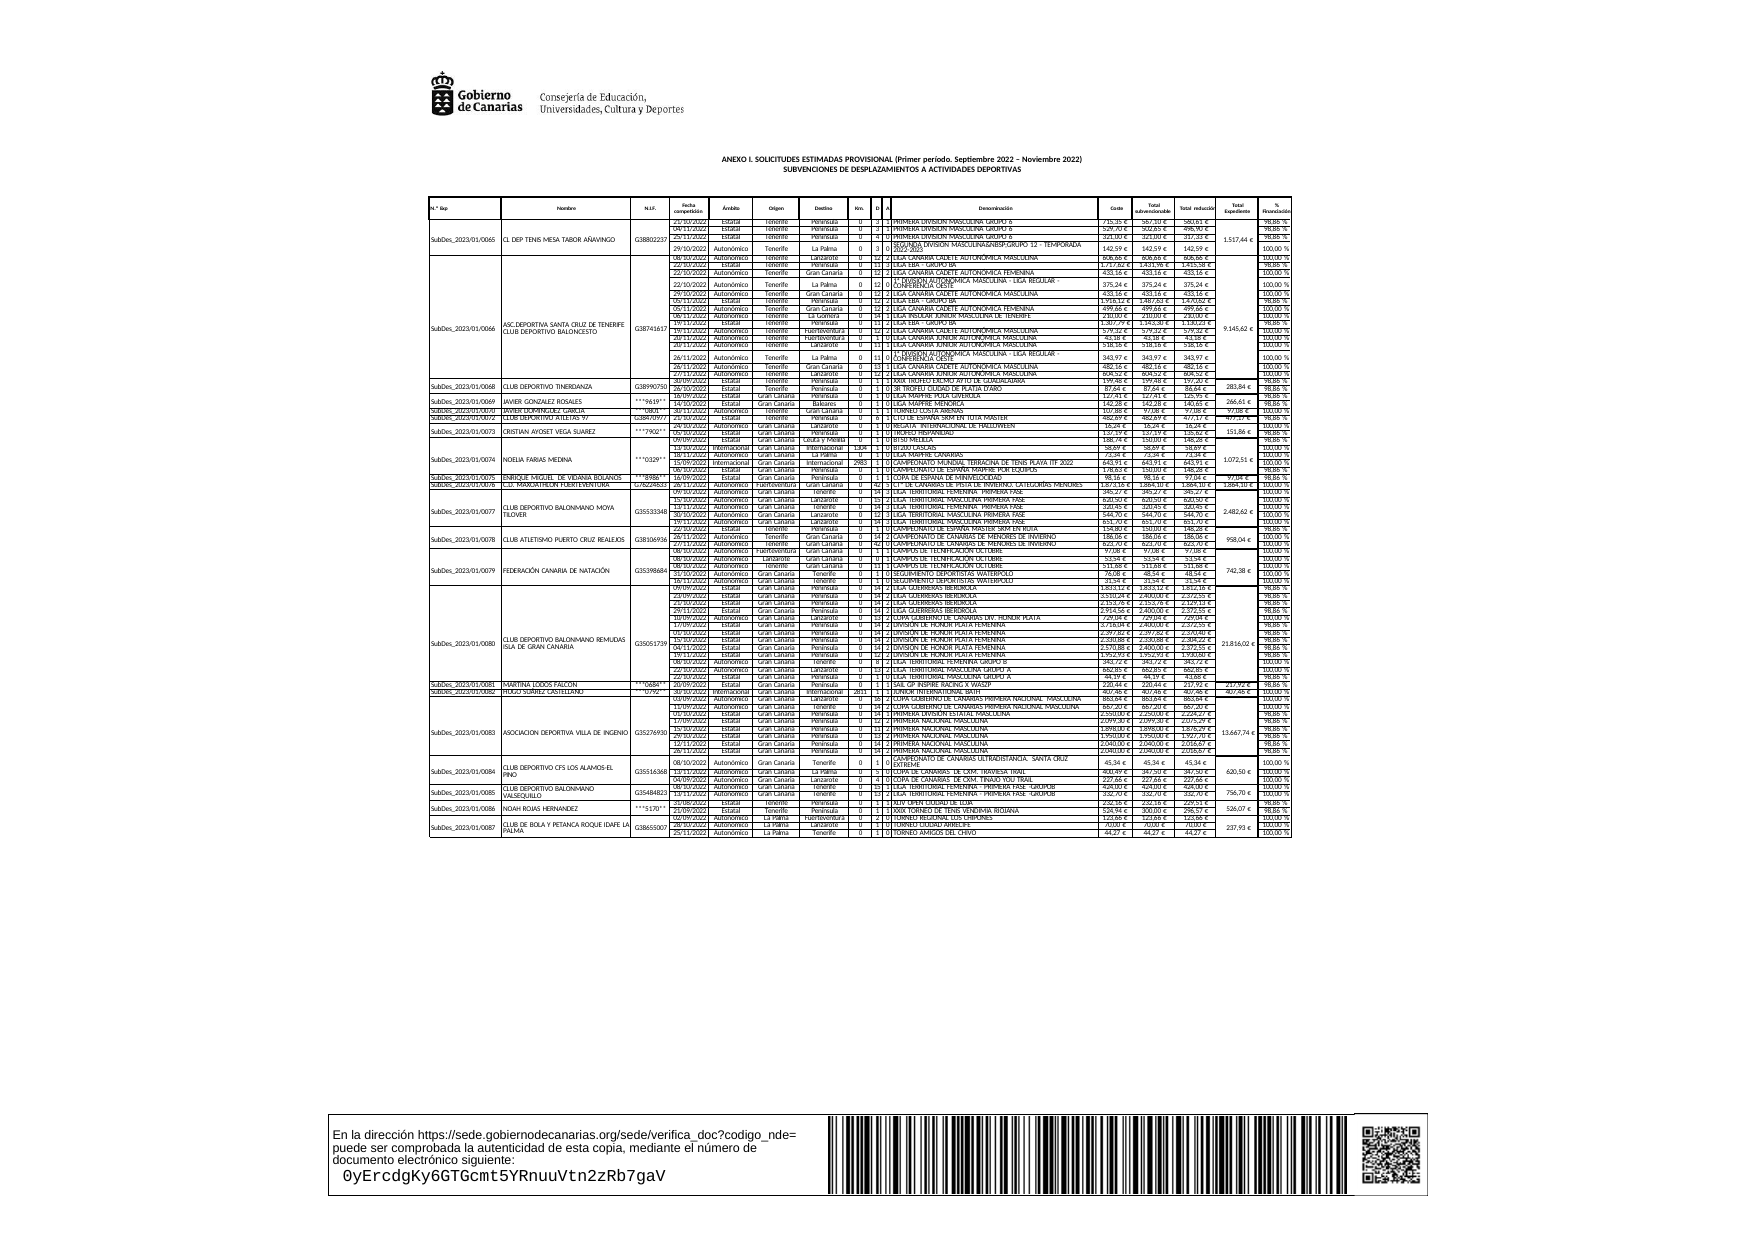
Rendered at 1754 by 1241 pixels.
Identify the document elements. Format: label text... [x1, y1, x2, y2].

table_cell Gran Canaria [753, 594, 799, 600]
table_header Coste [1099, 198, 1131, 219]
table_cell 0 [849, 816, 871, 822]
table_cell 08/10/2022 [670, 549, 708, 556]
table_cell 21/09/2022 [670, 808, 708, 814]
table_cell Península [800, 263, 848, 269]
table_cell Autonómico [709, 785, 752, 791]
table_cell 14/10/2022 [670, 401, 708, 408]
table_cell 1 [883, 475, 891, 482]
table_cell 0 [883, 235, 891, 241]
table_cell 100,00 % [1259, 489, 1291, 496]
table_cell 16/09/2022 [670, 475, 708, 482]
table_cell 604,52 € [1099, 372, 1132, 378]
table_cell La Palma [753, 816, 799, 822]
table_cell 98,86 % [1259, 718, 1291, 726]
table_cell G35533348 [631, 490, 669, 526]
table_cell 98,86 % [1259, 219, 1291, 226]
table_cell 03/09/2022 [670, 697, 708, 703]
table_cell 2 [883, 749, 891, 755]
table_cell 02/09/2022 [670, 816, 708, 822]
table_cell 140,65 € [1175, 401, 1215, 408]
table_cell 4 [872, 235, 882, 241]
table_cell 100,00 % [1259, 519, 1291, 526]
table_cell Tenerife [753, 801, 799, 807]
table_cell LIGA MAPFRE CANARIAS [892, 453, 1098, 459]
table_cell 0 [849, 564, 871, 570]
table_cell 2 [883, 498, 891, 504]
table_cell SubDes_2023/01/0085 [430, 785, 501, 800]
table_cell 567,10 € [1133, 220, 1174, 226]
table_cell Autonómico [709, 534, 752, 541]
table_cell 667,20 € [1099, 705, 1132, 711]
table_cell 0 [849, 770, 871, 776]
table_cell 19/11/2022 [670, 520, 708, 526]
table_cell 43,68 € [1175, 675, 1215, 681]
table_cell Gran Canaria [753, 741, 799, 748]
table_cell 98,86 % [1259, 467, 1291, 474]
table_cell 2 [883, 586, 891, 592]
table_cell 560,61 € [1175, 220, 1215, 226]
table_cell 98,86 % [1259, 385, 1291, 393]
table_cell DIVISIÓN DE HONOR PLATA FEMENINA [892, 645, 1098, 652]
table_cell Tenerife [753, 527, 799, 533]
table_cell CLUB DEPORTIVO ATLETAS 97 [502, 416, 630, 422]
table_cell PRIMERA DIVISIÓN ESTATAL MASCULINA [892, 712, 1098, 718]
table_cell Gran Canaria [753, 571, 799, 578]
table_cell 2 [883, 608, 891, 615]
table_cell 0 [849, 490, 871, 496]
table_cell 0 [849, 823, 871, 829]
table_cell 0 [849, 668, 871, 674]
table_cell 1 [883, 682, 891, 689]
table_cell Tenerife [800, 705, 848, 711]
table_cell 2.400,00 € [1133, 608, 1174, 615]
table_cell 73,34 € [1175, 453, 1215, 459]
table_cell 0 [849, 631, 871, 637]
table_cell SubDes_2023/01/0072 [430, 416, 501, 422]
table_cell 2.372,55 € [1175, 645, 1215, 652]
table_cell 623,70 € [1133, 542, 1174, 548]
table_cell 6 [872, 416, 882, 422]
table_cell Autonómico [709, 816, 752, 822]
table_cell 499,66 € [1099, 306, 1132, 313]
table_cell Autonómico [709, 564, 752, 570]
table_cell 729,04 € [1099, 616, 1132, 622]
table_cell Gran Canaria [753, 512, 799, 518]
table_cell 0 [883, 453, 891, 459]
table_cell 1 [883, 801, 891, 807]
table_cell 100,00 % [1259, 541, 1291, 548]
table_cell 48,54 € [1175, 571, 1215, 578]
table_cell TORNEO AMIGOS DEL CHIVO [892, 830, 1098, 837]
table_cell 29/10/2022 [670, 291, 708, 298]
table_cell 2 [883, 616, 891, 622]
table_cell 229,51 € [1175, 801, 1215, 807]
table_cell PRIMERA NACIONAL MASCULINA [892, 727, 1098, 733]
table_cell 30/09/2022 [670, 379, 708, 385]
table_cell Lanzarote [800, 498, 848, 504]
table_cell 2.397,82 € [1133, 631, 1174, 637]
table_cell LIGA MAPFRE POLA GIVEROLA [892, 394, 1098, 400]
table_cell Tenerife [800, 660, 848, 666]
table_cell 26/11/2022 [670, 364, 708, 371]
table_header Origen [753, 198, 798, 219]
table_cell Autonómico [709, 278, 752, 290]
table_cell 14 [872, 623, 882, 629]
table_cell 496,90 € [1175, 227, 1215, 233]
table_cell 2.075,29 € [1175, 719, 1215, 726]
table_cell 31/10/2022 [670, 571, 708, 578]
table_cell 606,66 € [1175, 256, 1215, 262]
table_cell 1.072,51 € [1216, 439, 1257, 474]
table_cell 14 [872, 741, 882, 748]
table_cell 76,08 € [1099, 571, 1132, 578]
table_cell 197,20 € [1175, 379, 1215, 385]
table_cell 266,61 € [1216, 395, 1257, 408]
table_cell Gran Canaria [753, 498, 799, 504]
table_cell 0 [849, 351, 871, 363]
table_cell 0 [849, 394, 871, 400]
table_cell Autonómico [709, 336, 752, 342]
table_cell PRIMERA DIVISION MASCULINA GRUPO 6 [892, 227, 1098, 233]
table_cell Tenerife [753, 256, 799, 262]
table_cell 04/11/2022 [670, 227, 708, 233]
table_header N.º Exp [430, 198, 500, 219]
table_cell 150,00 € [1133, 438, 1174, 444]
table_cell 09/09/2022 [670, 438, 708, 444]
table_cell 3 [883, 505, 891, 511]
table_cell 98,86 % [1259, 400, 1291, 408]
table_cell Gran Canaria [753, 505, 799, 511]
table_cell 98,16 € [1099, 475, 1132, 482]
table_cell 1 [872, 823, 882, 829]
table_cell Tenerife [800, 785, 848, 791]
table_cell 2.914,56 € [1099, 608, 1132, 615]
table_cell 210,00 € [1099, 314, 1132, 320]
table_cell 14 [872, 705, 882, 711]
table_cell ***0801** [631, 409, 669, 415]
table_cell Tenerife [753, 386, 799, 393]
table_cell TORNEO REGIONAL LOS CHIPONES [892, 816, 1098, 822]
table_cell 662,85 € [1175, 668, 1215, 674]
table_cell 1.130,23 € [1175, 321, 1215, 327]
table_cell Península [800, 653, 848, 659]
table_cell 0 [849, 438, 871, 444]
table_cell 2.016,67 € [1175, 749, 1215, 755]
table_cell 98,86 % [1259, 674, 1291, 681]
table_cell 58,69 € [1099, 446, 1132, 452]
table_cell LIGA TERRITORIAL MASCULINA PRIMERA FASE [892, 498, 1098, 504]
table_cell 502,65 € [1133, 227, 1174, 233]
table_cell CAMPEONATO MUNDIAL TERRACINA DE TENIS PLAYA ITF 2022 [892, 460, 1098, 467]
table_cell TORNEO CIUDAD ARRECIFE [892, 823, 1098, 829]
table_cell 05/11/2022 [670, 306, 708, 313]
table_cell Autonómico [709, 505, 752, 511]
table_cell Estatal [709, 401, 752, 408]
table_cell COPA DE CANARIAS DE CXM. TINAJO YOU TRAIL [892, 777, 1098, 784]
table_cell 30/10/2022 [670, 512, 708, 518]
table_cell Tenerife [753, 564, 799, 570]
table_cell 1 [883, 785, 891, 791]
table_cell 1 [872, 446, 882, 452]
table_cell ***8986** [631, 475, 669, 482]
table_cell 482,69 € [1099, 416, 1132, 422]
table_cell Estatal [709, 638, 752, 644]
table_cell 100,00 % [1259, 482, 1291, 489]
table_cell LIGA TERRITORIAL FEMENINA - PRIMERA FASE -GRUPOB [892, 785, 1098, 791]
table_cell 73,34 € [1133, 453, 1174, 459]
table_cell 227,66 € [1133, 777, 1174, 784]
table_cell LIGA TERRITORIAL MASCULINA PRIMERA FASE [892, 520, 1098, 526]
table_cell 11 [872, 263, 882, 269]
table_cell 142,59 € [1099, 242, 1132, 254]
table_cell 2 [883, 653, 891, 659]
table_cell 44,27 € [1099, 830, 1132, 837]
table_cell COPA DE CANARIAS DE CXM. TRAVIESA TRAIL [892, 770, 1098, 776]
table_cell 151,86 € [1216, 424, 1257, 437]
table_cell LIGA TERRITORIAL FEMENINA GRUPO B [892, 660, 1098, 666]
table_cell LIGA CANARIA CADETE AUTONÓMICA MASCULINA [892, 364, 1098, 371]
table_cell Autonómico [709, 549, 752, 556]
table_cell Península [800, 645, 848, 652]
table_cell 150,00 € [1133, 468, 1174, 474]
table_cell 14 [872, 638, 882, 644]
table_cell SEGUIMIENTO DEPORTISTAS WATERPOLO [892, 579, 1098, 585]
table_cell Autonómico [709, 483, 752, 489]
table_cell 433,16 € [1175, 270, 1215, 277]
table_cell Península [800, 594, 848, 600]
table_cell Estatal [709, 379, 752, 385]
table_cell 0 [849, 571, 871, 578]
table_cell 97,08 € [1175, 549, 1215, 556]
table_cell PRIMERA DIVISION MASCULINA GRUPO 6 [892, 220, 1098, 226]
table_cell ENRIQUE MIGUEL DE VIDANIA BOLAÑOS [502, 475, 630, 482]
table_cell 98,86 % [1259, 807, 1291, 814]
table_cell 0 [883, 401, 891, 408]
table_cell Estatal [709, 727, 752, 733]
table_cell 343,97 € [1175, 351, 1215, 363]
table_cell 100,00 % [1259, 350, 1291, 363]
table_cell 0 [883, 446, 891, 452]
table_cell CAMPEONATO DE CANARIAS ULTRADISTANCIA. SANTA CRUZ EXTREME [892, 756, 1098, 769]
table_cell CAMPEONATO DE ESPAÑA MAPFRE POR EQUIPOS [892, 468, 1098, 474]
table_cell 0 [849, 498, 871, 504]
table_cell 100,00 % [1259, 791, 1291, 800]
table_cell 44,27 € [1175, 830, 1215, 837]
table_cell 320,45 € [1133, 505, 1174, 511]
table_cell Gran Canaria [800, 549, 848, 556]
table_cell Gran Canaria [753, 586, 799, 592]
table_cell Gran Canaria [753, 697, 799, 703]
picture [828, 1116, 1347, 1194]
table_cell Tenerife [800, 792, 848, 800]
table_cell 97,04 € [1175, 475, 1215, 482]
table_cell Península [800, 379, 848, 385]
table_cell TORNEO COSTA ARENAS [892, 409, 1098, 415]
table_cell DIVISIÓN DE HONOR PLATA FEMENINA [892, 653, 1098, 659]
table_cell 16,24 € [1133, 424, 1174, 430]
table_cell 0 [883, 571, 891, 578]
table_cell 1 [883, 314, 891, 320]
table_cell 58,69 € [1133, 446, 1174, 452]
table_cell 511,68 € [1099, 564, 1132, 570]
table_cell 210,00 € [1175, 314, 1215, 320]
table_cell ASC.DEPORTIVA SANTA CRUZ DE TENERIFE CLUB DEPORTIVO BALONCESTO [502, 256, 630, 378]
table_cell Península [800, 719, 848, 726]
table_cell Gran Canaria [753, 712, 799, 718]
table_cell 1 [872, 401, 882, 408]
table_cell Península [800, 631, 848, 637]
table_cell 08/10/2022 [670, 756, 708, 769]
table_cell SubDes_2023/01/0079 [430, 549, 501, 585]
table_cell 01/10/2022 [670, 631, 708, 637]
table_cell 0 [883, 351, 891, 363]
table_cell 19/11/2022 [670, 329, 708, 335]
table_cell CAMPEONATO DE ESPAÑA MASTER 5KM EN RUTA [892, 527, 1098, 533]
table_cell 1 [872, 438, 882, 444]
table_cell 0 [849, 424, 871, 430]
table_cell Península [800, 808, 848, 814]
table_cell 1.812,16 € [1175, 586, 1215, 592]
table_cell 0 [883, 431, 891, 437]
table_cell DIVISIÓN DE HONOR PLATA FEMENINA [892, 638, 1098, 644]
table_cell CTO DE ESPAÑA 5KM EN TUTA MASTER [892, 416, 1098, 422]
table_cell Autonómico [709, 770, 752, 776]
table_cell 0 [849, 372, 871, 378]
table_cell 100,00 % [1259, 533, 1291, 541]
table_cell 4 [872, 777, 882, 784]
table_cell 100,00 % [1259, 277, 1291, 290]
table_cell 0 [849, 749, 871, 755]
table_cell 0 [849, 453, 871, 459]
table_cell 0 [883, 394, 891, 400]
table_cell 0 [849, 756, 871, 769]
table_cell 98,86 % [1259, 637, 1291, 644]
table_cell 13 [872, 668, 882, 674]
table_cell 25/11/2022 [670, 830, 708, 837]
table_cell 2811 [849, 690, 871, 696]
table_cell 1 [872, 409, 882, 415]
table_cell ***5170** [631, 801, 669, 814]
table_cell 424,00 € [1133, 785, 1174, 791]
table_cell 0 [849, 386, 871, 393]
table_cell 347,50 € [1175, 770, 1215, 776]
table_cell LIGA CANARIA CADETE AUTONÓMICA MASCULINA [892, 256, 1098, 262]
table_cell 482,16 € [1175, 364, 1215, 371]
table_cell Península [800, 749, 848, 755]
table_cell 150,00 € [1133, 527, 1174, 533]
table_cell 14 [872, 586, 882, 592]
table_cell Gran Canaria [800, 564, 848, 570]
table_cell 13.667,74 € [1216, 698, 1257, 755]
table_cell 518,16 € [1175, 343, 1215, 349]
table_cell La Palma [800, 278, 848, 290]
table_cell 0 [883, 542, 891, 548]
table_cell Gran Canaria [753, 631, 799, 637]
table_cell 1 [883, 557, 891, 563]
table_cell 662,85 € [1133, 668, 1174, 674]
table_cell 12 [872, 719, 882, 726]
table_cell Estatal [709, 749, 752, 755]
table_cell Fuerteventura [800, 816, 848, 822]
table_cell CLUB DEPORTIVO BALONMANO REMUDAS ISLA DE GRAN CANARIA [502, 586, 630, 681]
table_cell 2.153,76 € [1133, 601, 1174, 607]
table_cell 1.930,60 € [1175, 653, 1215, 659]
table_cell 0 [883, 438, 891, 444]
table_cell Lanzarote [800, 424, 848, 430]
table_cell 127,41 € [1133, 394, 1174, 400]
table_cell 0 [849, 431, 871, 437]
table_cell 1 [883, 343, 891, 349]
table_cell SubDes_2023/01/0075 [430, 475, 501, 482]
table_cell 45,34 € [1175, 756, 1215, 769]
table_cell 0 [849, 520, 871, 526]
table_cell 98,86 % [1259, 585, 1291, 592]
table_cell 863,64 € [1099, 697, 1132, 703]
table_cell 98,86 % [1259, 234, 1291, 241]
table_cell 1.950,00 € [1133, 734, 1174, 740]
table_cell Estatal [709, 631, 752, 637]
table_header Denominación [892, 198, 1097, 219]
table_cell Estatal [709, 675, 752, 681]
table_cell Fuerteventura [800, 329, 848, 335]
table_cell 2 [883, 299, 891, 305]
table_cell 0 [849, 638, 871, 644]
table_cell Gran Canaria [753, 394, 799, 400]
table_cell 0 [883, 527, 891, 533]
table_cell 31,54 € [1133, 579, 1174, 585]
table_cell LIGA GUERRERAS IBERDROLA [892, 608, 1098, 615]
table_cell 13 [872, 792, 882, 800]
table_header Fecha competición [670, 198, 708, 219]
table_cell 08/10/2022 [670, 660, 708, 666]
table_cell 53,54 € [1099, 557, 1132, 563]
table_cell 98,86 % [1259, 726, 1291, 733]
table_cell 1 [872, 756, 882, 769]
table_cell Tenerife [753, 542, 799, 548]
table_cell Gran Canaria [753, 608, 799, 615]
table_cell 332,70 € [1133, 792, 1174, 800]
table_cell 100,00 % [1259, 511, 1291, 518]
table_cell Estatal [709, 527, 752, 533]
table_cell 31/08/2022 [670, 801, 708, 807]
table_cell 343,97 € [1133, 351, 1174, 363]
table_cell PRIMERA NACIONAL MASCULINA [892, 741, 1098, 748]
table_cell 100,00 % [1259, 666, 1291, 674]
table_cell SubDes_2023/01/0077 [430, 490, 501, 526]
table_cell LIGA TERRITORIAL FEMENINA - PRIMERA FASE -GRUPOB [892, 792, 1098, 800]
table_cell Gran Canaria [753, 520, 799, 526]
table_cell Península [800, 608, 848, 615]
table_cell 14 [872, 749, 882, 755]
table_cell Península [800, 638, 848, 644]
table_cell Tenerife [753, 416, 799, 422]
table_cell 2 [883, 321, 891, 327]
table_cell Autonómico [709, 453, 752, 459]
table_cell G38655007 [631, 816, 669, 837]
table_cell 2.370,40 € [1175, 631, 1215, 637]
table_cell Gran Canaria [753, 623, 799, 629]
table_cell 22/10/2022 [670, 675, 708, 681]
table_cell CL DEP TENIS MESA TABOR AÑAVINGO [502, 220, 630, 254]
table_cell 0 [849, 278, 871, 290]
table_cell Gran Canaria [753, 785, 799, 791]
table_cell 544,70 € [1175, 512, 1215, 518]
table_cell 606,66 € [1099, 256, 1132, 262]
table_cell 199,48 € [1099, 379, 1132, 385]
table_cell 98,86 % [1259, 262, 1291, 269]
table_cell Autonómico [709, 351, 752, 363]
table_cell 142,28 € [1133, 401, 1174, 408]
table_cell 1 [883, 409, 891, 415]
table_cell 237,93 € [1216, 816, 1257, 837]
table_cell 0 [849, 364, 871, 371]
table_cell 0 [849, 468, 871, 474]
table_cell SubDes_2023/01/0082 [430, 690, 501, 696]
table_cell LIGA EBA - GRUPO BA [892, 263, 1098, 269]
table_cell 13/10/2022 [670, 446, 708, 452]
table_cell 407,46 € [1133, 690, 1174, 696]
table_cell 1 [872, 675, 882, 681]
table_header Total subvencionable [1133, 198, 1174, 219]
table_cell Tenerife [800, 830, 848, 837]
table_cell 42 [872, 483, 882, 489]
table_cell 199,48 € [1133, 379, 1174, 385]
table_cell 18/11/2022 [670, 453, 708, 459]
table_cell 0 [849, 549, 871, 556]
table_cell 3 [883, 263, 891, 269]
table_cell 2.040,00 € [1133, 749, 1174, 755]
table_cell LIGA MAPFRE MENORCA [892, 401, 1098, 408]
table_cell PRIMERA NACIONAL MASCULINA [892, 749, 1098, 755]
table_cell 2 [883, 534, 891, 541]
table_cell 53,54 € [1175, 557, 1215, 563]
table_cell 2.250,00 € [1133, 712, 1174, 718]
table_cell 98,86 % [1259, 378, 1291, 385]
table_cell 1.876,29 € [1175, 727, 1215, 733]
table_cell 1.864,10 € [1175, 483, 1215, 489]
table_cell 0 [849, 242, 871, 254]
table_cell Península [800, 586, 848, 592]
table_cell Gran Canaria [753, 401, 799, 408]
table_cell 0 [849, 830, 871, 837]
table_cell 2.224,27 € [1175, 712, 1215, 718]
table_cell 123,66 € [1175, 816, 1215, 822]
table_cell 123,66 € [1133, 816, 1174, 822]
table_cell Tenerife [753, 808, 799, 814]
table_cell 2.400,00 € [1133, 594, 1174, 600]
table_cell SubDes_2023/01/0086 [430, 801, 501, 814]
table_cell Autonómico [709, 498, 752, 504]
table_cell 17/09/2022 [670, 719, 708, 726]
table_cell 407,46 € [1216, 690, 1257, 696]
table_cell 0 [849, 712, 871, 718]
table_cell Tenerife [753, 351, 799, 363]
table_cell 1 [872, 549, 882, 556]
table_cell 1 [872, 527, 882, 533]
table_cell 12 [872, 278, 882, 290]
table_cell Península [800, 431, 848, 437]
table_cell LIGA TERRITORIAL FEMENINA PRIMERA FASE [892, 505, 1098, 511]
table_cell SEGUNDA DIVISIÓN MASCULINA&NBSP;GRUPO 12 - TEMPORADA 2022-2023 [892, 242, 1098, 254]
table_cell 1 [883, 549, 891, 556]
table_cell 0 [849, 579, 871, 585]
table_cell 1.517,44 € [1216, 220, 1257, 254]
table_cell 0 [849, 601, 871, 607]
table_cell 08/10/2022 [670, 785, 708, 791]
table_cell 13 [872, 734, 882, 740]
table_cell 0 [849, 475, 871, 482]
table_cell 579,32 € [1099, 329, 1132, 335]
table_cell 5 [883, 483, 891, 489]
table_cell 1 [872, 379, 882, 385]
table_cell 0 [849, 527, 871, 533]
table_cell JAVIER GONZALEZ ROSALES [502, 394, 630, 408]
table_cell La Gomera [800, 314, 848, 320]
table_cell 11 [872, 564, 882, 570]
table_cell 343,72 € [1175, 660, 1215, 666]
table_cell 433,16 € [1099, 270, 1132, 277]
table_cell 100,00 % [1259, 408, 1291, 415]
table_cell 10/09/2022 [670, 616, 708, 622]
table_cell 97,04 € [1216, 476, 1257, 482]
table_cell 98,86 % [1259, 607, 1291, 615]
table_cell Península [800, 227, 848, 233]
table_cell 14 [872, 645, 882, 652]
table_cell 100,00 % [1259, 305, 1291, 313]
table_cell SubDes_2023/01/0083 [430, 697, 501, 755]
table_cell 100,00 % [1259, 578, 1291, 585]
table_cell 14 [872, 314, 882, 320]
table_cell 30/10/2022 [670, 690, 708, 696]
table_cell Autonómico [709, 490, 752, 496]
table_header D [872, 198, 881, 219]
table_cell 1.431,96 € [1133, 263, 1174, 269]
table_cell 375,24 € [1133, 278, 1174, 290]
table_cell Gran Canaria [753, 424, 799, 430]
table_header Ámbito [710, 198, 752, 219]
table_cell 620,50 € [1133, 498, 1174, 504]
table_cell Estatal [709, 431, 752, 437]
table_cell MARTINA LODOS FALCON [502, 682, 630, 689]
table_cell Autonómico [709, 314, 752, 320]
table_cell REGATA INTERNACIONAL DE HALLOWEEN [892, 424, 1098, 430]
table_cell SubDes_2023/01/0070 [430, 409, 501, 415]
table_cell 14 [872, 594, 882, 600]
table_cell 08/10/2022 [670, 564, 708, 570]
table_cell 100,00 % [1259, 563, 1291, 570]
table_cell 11 [872, 351, 882, 363]
table_cell SubDes_2023/01/0069 [430, 394, 501, 408]
table_cell 100,00 % [1259, 269, 1291, 277]
table_cell Autonómico [709, 668, 752, 674]
table_cell 544,70 € [1099, 512, 1132, 518]
table_cell COPA GOBIERNO DE CANARIAS PRIMERA NACIONAL MASCULINA [892, 705, 1098, 711]
table_cell 125,95 € [1175, 394, 1215, 400]
table_cell 98,86 % [1259, 711, 1291, 718]
table_cell FEDERACIÓN CANARIA DE NATACIÓN [502, 549, 630, 585]
table_cell 04/09/2022 [670, 777, 708, 784]
table_cell 100,00 % [1259, 689, 1291, 696]
table_cell 1 [872, 453, 882, 459]
table_cell Gran Canaria [753, 675, 799, 681]
table_cell PRIMERA NACIONAL MASCULINA [892, 719, 1098, 726]
table_cell CAMPUS DE TECNIFICACIÓN OCTUBRE [892, 549, 1098, 556]
table_cell 137,19 € [1099, 431, 1132, 437]
table_cell 345,27 € [1099, 490, 1132, 496]
table_cell ASOCIACION DEPORTIVA VILLA DE INGENIO [502, 697, 630, 755]
table_cell Estatal [709, 299, 752, 305]
table_cell Gran Canaria [753, 770, 799, 776]
table_cell Estatal [709, 608, 752, 615]
table_cell 04/11/2022 [670, 645, 708, 652]
table_cell Autonómico [709, 270, 752, 277]
table_cell CLUB DE BOLA Y PETANCA ROQUE IDAFE LA PALMA [502, 816, 630, 837]
table_cell Gran Canaria [753, 616, 799, 622]
table_cell Gran Canaria [753, 475, 799, 482]
table_cell 2 [883, 697, 891, 703]
table_cell Península [800, 299, 848, 305]
table_cell 44,19 € [1133, 675, 1174, 681]
table_cell 643,91 € [1133, 460, 1174, 467]
table_cell Tenerife [753, 227, 799, 233]
table_cell 407,46 € [1099, 690, 1132, 696]
table_cell Fuerteventura [753, 483, 799, 489]
table_cell 0 [849, 586, 871, 592]
table_cell 0 [849, 343, 871, 349]
table_cell 87,64 € [1099, 386, 1132, 393]
table_cell 98,86 % [1259, 320, 1291, 327]
table_cell ***0792** [631, 690, 669, 696]
table_cell 620,50 € [1099, 498, 1132, 504]
table_cell 606,66 € [1133, 256, 1174, 262]
table_cell 375,24 € [1175, 278, 1215, 290]
table_cell 296,57 € [1175, 808, 1215, 814]
table_cell 0 [849, 608, 871, 615]
table_cell 0 [849, 483, 871, 489]
table_cell 0 [849, 734, 871, 740]
table_cell 98,86 % [1259, 437, 1291, 444]
table_cell 1 [872, 386, 882, 393]
table_cell Península [800, 682, 848, 689]
table_cell 651,70 € [1133, 520, 1174, 526]
table_cell Estatal [709, 801, 752, 807]
table_cell 08/10/2022 [670, 557, 708, 563]
table_cell CLUB DEPORTIVO BALONMANO MOYA TILOVER [502, 490, 630, 526]
table_cell LIGA GUERRERAS IBERDROLA [892, 601, 1098, 607]
table_cell 232,16 € [1133, 801, 1174, 807]
table_cell Tenerife [753, 534, 799, 541]
table_cell 0 [849, 379, 871, 385]
table_cell 579,32 € [1133, 329, 1174, 335]
table_cell 321,00 € [1099, 235, 1132, 241]
table_cell 98,86 % [1259, 593, 1291, 600]
table_cell Gran Canaria [753, 777, 799, 784]
table_cell 1.833,12 € [1133, 586, 1174, 592]
table_cell 100,00 % [1259, 548, 1291, 556]
table_cell 863,64 € [1133, 697, 1174, 703]
table_cell Gran Canaria [800, 409, 848, 415]
table_cell Tenerife [753, 336, 799, 342]
table_cell 14 [872, 534, 882, 541]
table_cell 0 [849, 220, 871, 226]
table_cell 0 [883, 816, 891, 822]
table_cell Lanzarote [800, 520, 848, 526]
table_cell 0 [849, 808, 871, 814]
table_cell 0 [872, 557, 882, 563]
table_cell 1ª DIVISION AUTONÓMICA MASCULINA - LIGA REGULAR - CONFERENCIA OESTE [892, 351, 1098, 363]
table_cell 217,92 € [1216, 683, 1257, 689]
table_cell Fuerteventura [800, 336, 848, 342]
table_cell 518,16 € [1133, 343, 1174, 349]
table_cell Autonómico [709, 705, 752, 711]
table_cell 2.400,00 € [1133, 645, 1174, 652]
table_header Km. [849, 198, 870, 219]
table_cell 1.143,30 € [1133, 321, 1174, 327]
table_cell 0 [849, 263, 871, 269]
table_cell 729,04 € [1175, 616, 1215, 622]
table_cell 86,64 € [1175, 386, 1215, 393]
table_cell 0 [883, 770, 891, 776]
table_cell Gran Canaria [753, 638, 799, 644]
table_cell Gran Canaria [800, 542, 848, 548]
table_cell 0 [849, 321, 871, 327]
table_cell 135,62 € [1175, 431, 1215, 437]
table_cell CAMPEONATO DE CANARIAS DE MENORES DE INVIERNO [892, 542, 1098, 548]
table_cell Gran Canaria [753, 446, 799, 452]
table_cell 343,72 € [1133, 660, 1174, 666]
table_cell 623,70 € [1099, 542, 1132, 548]
table_cell 98,86 % [1259, 393, 1291, 400]
table_cell 11 [872, 343, 882, 349]
table_cell 23/09/2022 [670, 594, 708, 600]
table_cell 210,00 € [1133, 314, 1174, 320]
table_cell 100,00 % [1259, 241, 1291, 254]
table_cell 320,45 € [1099, 505, 1132, 511]
table_cell 0 [849, 741, 871, 748]
table_cell 2 [883, 372, 891, 378]
table_cell La Palma [753, 823, 799, 829]
table_cell 100,00 % [1259, 313, 1291, 320]
table_cell 100,00 % [1259, 342, 1291, 349]
table_cell 1 [872, 431, 882, 437]
table_cell 98,86 % [1259, 630, 1291, 637]
table_cell 220,44 € [1099, 682, 1132, 689]
table_cell SubDes_2023/01/0080 [430, 586, 501, 681]
table_cell Estatal [709, 719, 752, 726]
table_cell Península [800, 623, 848, 629]
table_cell Gran Canaria [753, 690, 799, 696]
table_cell 1 [872, 690, 882, 696]
table_cell 2 [883, 668, 891, 674]
table_cell G76224633 [631, 483, 669, 489]
table_cell 1 [883, 416, 891, 422]
table_cell 477,17 € [1216, 417, 1257, 422]
table_cell Tenerife [753, 372, 799, 378]
table_cell 22/10/2022 [670, 270, 708, 277]
table_cell LIGA CANARIA CADETE AUTONÓMICA MASCULINA [892, 291, 1098, 298]
table_cell Autonómico [709, 823, 752, 829]
table_cell LIGA TERRITORIAL FEMENINA PRIMERA FASE [892, 490, 1098, 496]
table_cell 2 [883, 291, 891, 298]
table_cell 0 [849, 653, 871, 659]
table_cell 13/11/2022 [670, 792, 708, 800]
table_cell 26/11/2022 [670, 749, 708, 755]
table_cell SubDes_2023/01/0068 [430, 379, 501, 393]
table_cell ***0684** [631, 682, 669, 689]
table_cell 0 [849, 542, 871, 548]
table_cell 375,24 € [1099, 278, 1132, 290]
table_cell 604,52 € [1175, 372, 1215, 378]
table_cell 1 [872, 830, 882, 837]
table_cell 1304 [849, 446, 871, 452]
table_cell BT200 CASCAIS [892, 446, 1098, 452]
table_cell 0 [883, 460, 891, 467]
table_cell 98,86 % [1259, 652, 1291, 659]
picture [431, 70, 684, 116]
table_cell 21/10/2022 [670, 601, 708, 607]
table_cell 98,86 % [1259, 226, 1291, 233]
table_cell 05/10/2022 [670, 431, 708, 437]
table_cell 620,50 € [1175, 498, 1215, 504]
table_cell Lanzarote [800, 372, 848, 378]
table_cell 148,28 € [1175, 468, 1215, 474]
table_cell 19/11/2022 [670, 321, 708, 327]
table_cell 0 [849, 227, 871, 233]
table_cell 1 [883, 364, 891, 371]
table_cell 08/10/2022 [670, 256, 708, 262]
table_cell 42 [872, 542, 882, 548]
table_cell Estatal [709, 682, 752, 689]
table_cell G38106936 [631, 527, 669, 548]
table_cell Estatal [709, 321, 752, 327]
table_cell 43,18 € [1175, 336, 1215, 342]
table_cell 756,70 € [1216, 785, 1257, 800]
table_cell 0 [883, 278, 891, 290]
table_cell 0 [849, 660, 871, 666]
table_cell Península [800, 386, 848, 393]
table_cell Estatal [709, 594, 752, 600]
table_cell Estatal [709, 741, 752, 748]
table_cell 1.415,58 € [1175, 263, 1215, 269]
table_cell 1.898,00 € [1133, 727, 1174, 733]
table_cell 0 [849, 705, 871, 711]
table_cell SubDes_2023/01/0081 [430, 682, 501, 689]
table_cell 1 [883, 564, 891, 570]
table_cell 0 [849, 557, 871, 563]
table_cell 2983 [849, 460, 871, 467]
table_cell 300,00 € [1133, 808, 1174, 814]
table_cell NOELIA FARIAS MEDINA [502, 438, 630, 474]
table_cell Gran Canaria [753, 792, 799, 800]
table_cell SubDes_2023/01/0066 [430, 256, 501, 378]
table_cell 97,08 € [1216, 409, 1257, 415]
table_cell 0 [849, 623, 871, 629]
table_cell 511,68 € [1175, 564, 1215, 570]
table_cell Internacional [800, 690, 848, 696]
table_cell 142,28 € [1099, 401, 1132, 408]
table_cell ***7902** [631, 424, 669, 437]
table_cell Tenerife [800, 571, 848, 578]
table_cell SubDes_2023/01/0074 [430, 438, 501, 474]
table_cell 100,00 % [1259, 815, 1291, 822]
table_cell 13 [872, 616, 882, 622]
table_cell 100,00 % [1259, 755, 1291, 769]
table_cell 0 [849, 336, 871, 342]
table_cell 2 [883, 741, 891, 748]
table_cell 48,54 € [1133, 571, 1174, 578]
table_cell 16/09/2022 [670, 394, 708, 400]
table_cell Tenerife [753, 299, 799, 305]
table_cell 1 [883, 227, 891, 233]
table_cell 518,16 € [1099, 343, 1132, 349]
table_header % Financiación [1259, 198, 1291, 219]
table_cell 0 [849, 727, 871, 733]
table_cell 1 [872, 808, 882, 814]
table_cell Internacional [800, 446, 848, 452]
table_cell 30/11/2022 [670, 409, 708, 415]
table_cell 742,38 € [1216, 550, 1257, 585]
table_cell G38802237 [631, 220, 669, 254]
table_cell Gran Canaria [753, 749, 799, 755]
table_cell 0 [849, 616, 871, 622]
table_cell Península [800, 235, 848, 241]
table_cell 232,16 € [1099, 801, 1132, 807]
table_cell Autonómico [709, 256, 752, 262]
table_cell 321,00 € [1133, 235, 1174, 241]
table_cell 100,00 % [1259, 459, 1291, 467]
table_cell LIGA EBA - GRUPO BA [892, 321, 1098, 327]
table_cell Internacional [800, 460, 848, 467]
table_cell 433,16 € [1133, 270, 1174, 277]
table_cell LIGA INSULAR JUNIOR MASCULINA DE TENERIFE [892, 314, 1098, 320]
table_cell Autonómico [709, 777, 752, 784]
table_cell 1.864,10 € [1133, 483, 1174, 489]
table_cell 2 [883, 734, 891, 740]
table_cell 09/09/2022 [670, 586, 708, 592]
table_cell 433,16 € [1099, 291, 1132, 298]
table_cell 477,17 € [1175, 416, 1215, 422]
table_cell 0 [849, 291, 871, 298]
table_cell COPA GOBIERNO DE CANARIAS DIV. HONOR PLATA [892, 616, 1098, 622]
table_cell 2.040,00 € [1099, 741, 1132, 748]
table_cell 604,52 € [1133, 372, 1174, 378]
table_cell 651,70 € [1099, 520, 1132, 526]
table_cell 70,00 € [1133, 823, 1174, 829]
table_cell 22/10/2022 [670, 278, 708, 290]
table_cell Autonómico [709, 242, 752, 254]
table_cell 20/09/2022 [670, 682, 708, 689]
table_cell ***0329** [631, 438, 669, 474]
table_cell 227,66 € [1099, 777, 1132, 784]
table_cell 482,16 € [1099, 364, 1132, 371]
table_cell 21/10/2022 [670, 220, 708, 226]
table_cell 53,54 € [1133, 557, 1174, 563]
table_cell 22/10/2022 [670, 263, 708, 269]
table_cell Península [800, 527, 848, 533]
table_cell 424,00 € [1175, 785, 1215, 791]
table_cell 227,66 € [1175, 777, 1215, 784]
table_cell 44,19 € [1099, 675, 1132, 681]
table_cell Gran Canaria [800, 291, 848, 298]
table_cell 433,16 € [1133, 291, 1174, 298]
table_cell 98,86 % [1259, 733, 1291, 740]
table_cell Península [800, 734, 848, 740]
table_cell 1ª DIVISION AUTONÓMICA MASCULINA - LIGA REGULAR - CONFERENCIA OESTE [892, 278, 1098, 290]
table_cell 407,46 € [1175, 690, 1215, 696]
table_cell 1.927,70 € [1175, 734, 1215, 740]
table_cell Gran Canaria [753, 468, 799, 474]
table_cell 729,04 € [1133, 616, 1174, 622]
table_cell 19/11/2022 [670, 653, 708, 659]
table_cell 22/10/2022 [670, 668, 708, 674]
table_cell 24/10/2022 [670, 424, 708, 430]
table_cell CLUB DEPORTIVO CFS LOS ALAMOS-EL PINO [502, 756, 630, 784]
table_cell Península [800, 712, 848, 718]
table_cell 100,00 % [1259, 784, 1291, 791]
table_cell Península [800, 475, 848, 482]
table_cell Gran Canaria [800, 483, 848, 489]
table_cell PRIMERA NACIONAL MASCULINA [892, 734, 1098, 740]
table_cell Gran Canaria [753, 438, 799, 444]
table_cell 100,00 % [1259, 496, 1291, 504]
table_cell 0 [883, 242, 891, 254]
table_cell 0 [849, 401, 871, 408]
table_cell 2 [883, 329, 891, 335]
table_cell SAIL GP INSPIRE RACING X WASZP [892, 682, 1098, 689]
table_cell 1 [872, 424, 882, 430]
table_cell 347,50 € [1133, 770, 1174, 776]
table_cell SubDes_2023/01/0078 [430, 527, 501, 548]
table_cell G35484823 [631, 785, 669, 800]
table_cell 127,41 € [1099, 394, 1132, 400]
table_cell Gran Canaria [800, 270, 848, 277]
table_cell Tenerife [800, 756, 848, 769]
table_cell 2 [883, 256, 891, 262]
table_cell 320,45 € [1175, 505, 1215, 511]
table_cell 11/09/2022 [670, 705, 708, 711]
table_cell Gran Canaria [753, 453, 799, 459]
table_cell 16,24 € [1099, 424, 1132, 430]
table_cell 2 [883, 645, 891, 652]
table_cell 107,88 € [1099, 409, 1132, 415]
table_cell Gran Canaria [800, 306, 848, 313]
table_cell Estatal [709, 468, 752, 474]
table_cell 45,34 € [1099, 756, 1132, 769]
table_cell Gran Canaria [753, 653, 799, 659]
table_cell 27/11/2022 [670, 372, 708, 378]
table_cell Autonómico [709, 756, 752, 769]
table_cell 100,00 % [1259, 290, 1291, 298]
table_cell 100,00 % [1259, 769, 1291, 776]
table_cell 0 [849, 314, 871, 320]
table_cell Gran Canaria [753, 579, 799, 585]
table_cell JAVIER DOMINGUEZ GARCIA [502, 409, 630, 415]
table_cell 97,08 € [1133, 549, 1174, 556]
table_cell 0 [883, 830, 891, 837]
table_cell 98,86 % [1259, 622, 1291, 629]
table_cell Tenerife [800, 579, 848, 585]
table_cell Tenerife [753, 379, 799, 385]
table_cell Estatal [709, 475, 752, 482]
table_cell CAMPUS DE TECNIFICACIÓN OCTUBRE [892, 557, 1098, 563]
table_cell Autonómico [709, 660, 752, 666]
table_cell 220,44 € [1133, 682, 1174, 689]
table_cell 2.372,55 € [1175, 608, 1215, 615]
table_cell 3 [872, 220, 882, 226]
table_cell 15/10/2022 [670, 638, 708, 644]
table_cell 544,70 € [1133, 512, 1174, 518]
table_cell 2.099,30 € [1133, 719, 1174, 726]
table_cell Tenerife [753, 291, 799, 298]
table_cell Fuerteventura [753, 549, 799, 556]
table_cell Lanzarote [800, 256, 848, 262]
table_cell 100,00 % [1259, 659, 1291, 666]
table_cell 345,27 € [1175, 490, 1215, 496]
table_cell 651,70 € [1175, 520, 1215, 526]
table_cell 100,00 % [1259, 696, 1291, 703]
table_cell Tenerife [800, 505, 848, 511]
table_cell 100,00 % [1259, 829, 1291, 837]
table_cell 14 [872, 608, 882, 615]
table_cell Tenerife [753, 321, 799, 327]
table_cell 26/11/2022 [670, 534, 708, 541]
table_cell Península [800, 321, 848, 327]
table_cell 0 [883, 424, 891, 430]
table_cell 1 [883, 808, 891, 814]
table_cell Tenerife [753, 329, 799, 335]
table_cell 20/11/2022 [670, 336, 708, 342]
table_cell 98,86 % [1259, 800, 1291, 807]
table_cell 0 [849, 682, 871, 689]
table_cell 0 [849, 785, 871, 791]
table_cell 13 [872, 364, 882, 371]
table_cell 98,86 % [1259, 415, 1291, 422]
table_cell 186,06 € [1099, 534, 1132, 541]
table_cell 0 [849, 719, 871, 726]
table_cell Tenerife [753, 409, 799, 415]
table_cell 3 [883, 512, 891, 518]
table_cell 0 [849, 777, 871, 784]
table_cell Tenerife [753, 235, 799, 241]
table_cell 2.482,62 € [1216, 491, 1257, 526]
table_header Destino [800, 198, 847, 219]
table_cell 0 [849, 675, 871, 681]
table_cell 0 [883, 756, 891, 769]
table_cell CLUB DEPORTIVO BALONMANO VALSEQUILLO [502, 785, 630, 800]
table_cell 400,49 € [1099, 770, 1132, 776]
table_cell 25/11/2022 [670, 235, 708, 241]
table_cell Lanzarote [800, 668, 848, 674]
table_cell 98,86 % [1259, 600, 1291, 607]
table_cell ***9619** [631, 394, 669, 408]
table_cell 20/11/2022 [670, 343, 708, 349]
table_cell Autonómico [709, 372, 752, 378]
table_cell LIGA CANARIA CADETE AUTONÓMICA FEMENINA [892, 270, 1098, 277]
table_cell 31,54 € [1175, 579, 1215, 585]
table_cell 100,00 % [1259, 615, 1291, 622]
table_cell 643,91 € [1175, 460, 1215, 467]
table_cell Gran Canaria [753, 431, 799, 437]
table_cell Lanzarote [800, 512, 848, 518]
table_cell DIVISIÓN DE HONOR PLATA FEMENINA [892, 623, 1098, 629]
table_cell LIGA GUERRERAS IBERDROLA [892, 594, 1098, 600]
table_cell 06/11/2022 [670, 314, 708, 320]
table_cell 0 [849, 801, 871, 807]
table_cell 2 [883, 705, 891, 711]
table_cell 1.952,93 € [1133, 653, 1174, 659]
table_cell 1 [872, 336, 882, 342]
table_cell 98,86 % [1259, 748, 1291, 755]
table_cell 620,50 € [1216, 757, 1257, 784]
table_cell SubDes_2023/01/0065 [430, 220, 501, 254]
table_cell 343,72 € [1099, 660, 1132, 666]
table_cell 70,00 € [1099, 823, 1132, 829]
table_cell 100,00 % [1259, 371, 1291, 378]
table_cell Autonómico [709, 792, 752, 800]
table_cell Península [800, 394, 848, 400]
table_cell Autonómico [709, 409, 752, 415]
table_cell 100,00 % [1259, 776, 1291, 784]
table_cell 0 [849, 505, 871, 511]
table_cell 1 [872, 682, 882, 689]
table_cell Península [800, 468, 848, 474]
table_cell Estatal [709, 220, 752, 226]
table_cell 433,16 € [1175, 291, 1215, 298]
table_cell 1 [872, 801, 882, 807]
table_cell 332,70 € [1175, 792, 1215, 800]
table_cell 0 [849, 306, 871, 313]
table_cell Estatal [709, 734, 752, 740]
table_cell 98,86 % [1259, 740, 1291, 748]
table_cell Gran Canaria [753, 660, 799, 666]
table_cell 0 [849, 594, 871, 600]
table_cell 2 [883, 638, 891, 644]
table_cell 98,86 % [1259, 644, 1291, 652]
table_cell LIGA TERRITORIAL MASCULINA GRUPO A [892, 668, 1098, 674]
table_cell 21/10/2022 [670, 416, 708, 422]
table_cell 5 [872, 770, 882, 776]
table_cell 100,00 % [1259, 570, 1291, 578]
table_cell Estatal [709, 623, 752, 629]
table_cell 100,00 % [1259, 704, 1291, 711]
table_cell CLUB DEPORTIVO TINERDANZA [502, 379, 630, 393]
table_cell 26/11/2022 [670, 351, 708, 363]
table_cell 2 [883, 792, 891, 800]
table_cell 98,16 € [1133, 475, 1174, 482]
table_cell 09/10/2022 [670, 490, 708, 496]
table_cell 2.099,30 € [1099, 719, 1132, 726]
table_cell Península [800, 727, 848, 733]
table_cell Estatal [709, 601, 752, 607]
table_cell 0 [883, 336, 891, 342]
table_cell 667,20 € [1133, 705, 1174, 711]
table_cell 98,86 % [1259, 298, 1291, 305]
table_cell 524,94 € [1099, 808, 1132, 814]
table_cell Gran Canaria [753, 682, 799, 689]
table_cell LIGA CANARIA JUNIOR AUTONÓMICA MASCULINA [892, 336, 1098, 342]
table_cell 2.372,55 € [1175, 623, 1215, 629]
table_cell Gran Canaria [753, 645, 799, 652]
table_header N.I.F. [631, 198, 669, 219]
table_cell 2.400,00 € [1133, 623, 1174, 629]
table_cell Gran Canaria [800, 534, 848, 541]
table_cell 22/10/2022 [670, 527, 708, 533]
table_cell La Palma [800, 242, 848, 254]
table_cell Estatal [709, 416, 752, 422]
table_cell Gran Canaria [753, 727, 799, 733]
table_cell Tenerife [753, 242, 799, 254]
table_cell G35398684 [631, 549, 669, 585]
table_cell 317,33 € [1175, 235, 1215, 241]
table_cell 13/11/2022 [670, 505, 708, 511]
table_cell 100,00 % [1259, 556, 1291, 563]
table_cell Península [800, 601, 848, 607]
table_cell Península [800, 416, 848, 422]
table_cell 0 [849, 534, 871, 541]
table_cell 11 [872, 321, 882, 327]
table_cell 2.016,67 € [1175, 741, 1215, 748]
table_cell 100,00 % [1259, 423, 1291, 430]
table_cell 529,70 € [1099, 227, 1132, 233]
table_cell 2 [883, 623, 891, 629]
table_cell 1 [872, 579, 882, 585]
table_cell 424,00 € [1099, 785, 1132, 791]
table_cell Autonómico [709, 343, 752, 349]
table_cell 2 [883, 631, 891, 637]
table_cell JUNIOR INTERNATIONAL BATH [892, 690, 1098, 696]
table_cell CRISTIAN AYOSET VEGA SUAREZ [502, 424, 630, 437]
table_cell 154,80 € [1099, 527, 1132, 533]
table_cell 3R TROFEU CIUDAD DE PLATJA D'ARO [892, 386, 1098, 393]
table_cell 14 [872, 505, 882, 511]
table_cell 123,66 € [1099, 816, 1132, 822]
table_cell Gran Canaria [753, 734, 799, 740]
table_cell 1.864,10 € [1216, 483, 1257, 489]
table_cell 0 [849, 697, 871, 703]
table_cell 16/11/2022 [670, 579, 708, 585]
table_cell 14 [872, 490, 882, 496]
table_cell Autonómico [709, 830, 752, 837]
table_cell 73,34 € [1099, 453, 1132, 459]
table_cell Estatal [709, 438, 752, 444]
table_cell 643,91 € [1099, 460, 1132, 467]
table_cell 2 [883, 594, 891, 600]
table_cell Gran Canaria [753, 668, 799, 674]
table_cell 1 [872, 475, 882, 482]
table_cell G35051739 [631, 586, 669, 681]
table_cell CAMPUS DE TECNIFICACIÓN OCTUBRE [892, 564, 1098, 570]
table_cell Tenerife [753, 278, 799, 290]
table_cell 482,16 € [1133, 364, 1174, 371]
table_cell Autonómico [709, 571, 752, 578]
table_cell 0 [849, 329, 871, 335]
table_cell LIGA TERRITORIAL MASCULINA GRUPO A [892, 675, 1098, 681]
table_cell Tenerife [753, 220, 799, 226]
table_cell 2 [883, 601, 891, 607]
table_cell 26/10/2022 [670, 386, 708, 393]
table_cell 2.570,88 € [1099, 645, 1132, 652]
table_cell 1 [883, 712, 891, 718]
table_cell 499,66 € [1133, 306, 1174, 313]
table_cell Autonómico [709, 512, 752, 518]
table_cell 1 [872, 460, 882, 467]
table_cell 343,97 € [1099, 351, 1132, 363]
table_cell 98,86 % [1259, 474, 1291, 482]
table_cell 26/11/2022 [670, 483, 708, 489]
table_cell 01/10/2022 [670, 712, 708, 718]
table_cell 1.470,62 € [1175, 299, 1215, 305]
table_cell Península [800, 675, 848, 681]
table_cell 186,06 € [1133, 534, 1174, 541]
table_cell 0 [849, 235, 871, 241]
table_cell 97,08 € [1133, 409, 1174, 415]
table_cell HUGO SUÁREZ CASTELLANO [502, 690, 630, 696]
table_cell Lanzarote [800, 616, 848, 622]
table_cell 98,86 % [1259, 526, 1291, 533]
table_cell 1 [883, 220, 891, 226]
table_cell Autonómico [709, 579, 752, 585]
table_cell XLIV OPEN CIUDAD DE LOJA [892, 801, 1098, 807]
table_cell Península [800, 220, 848, 226]
table_cell 0 [849, 409, 871, 415]
table_cell 526,07 € [1216, 801, 1257, 814]
table_cell 0 [849, 645, 871, 652]
table_cell 70,00 € [1175, 823, 1215, 829]
table_cell Península [800, 741, 848, 748]
table_cell Autonómico [709, 424, 752, 430]
table_cell Estatal [709, 586, 752, 592]
table_cell 148,28 € [1175, 527, 1215, 533]
table_cell CTº DE CANARIAS DE PISTA DE INVIERNO. CATEGORÍAS MENORES [892, 483, 1098, 489]
table_cell 28/10/2022 [670, 823, 708, 829]
table_cell Estatal [709, 653, 752, 659]
table_cell La Palma [800, 453, 848, 459]
table_cell CAMPEONATO DE CANARIAS DE MENORES DE INVIERNO [892, 534, 1098, 541]
table_cell 482,69 € [1133, 416, 1174, 422]
table_cell La Palma [800, 770, 848, 776]
table_cell 217,92 € [1175, 682, 1215, 689]
table_cell Autonómico [709, 542, 752, 548]
table_cell 21.816,02 € [1216, 587, 1257, 681]
table_cell 14 [872, 712, 882, 718]
table_cell 579,32 € [1175, 329, 1215, 335]
table_cell LIGA CANARIA JUNIOR AUTONÓMICA MASCULINA [892, 343, 1098, 349]
table_cell 0 [849, 256, 871, 262]
table_cell 186,06 € [1175, 534, 1215, 541]
table_cell Gran Canaria [753, 460, 799, 467]
table_cell LIGA CANARIA CADETE AUTONÓMICA FEMENINA [892, 306, 1098, 313]
table_cell COPA DE ESPAÑA DE MINIVELOCIDAD [892, 475, 1098, 482]
table_cell TROFEO HISPANIDAD [892, 431, 1098, 437]
table_cell 2.040,00 € [1133, 741, 1174, 748]
table_cell 15/09/2022 [670, 460, 708, 467]
table_cell 9.145,62 € [1216, 256, 1257, 378]
table_cell Autonómico [709, 697, 752, 703]
table_cell SubDes_2023/01/0073 [430, 424, 501, 437]
table_cell 715,35 € [1099, 220, 1132, 226]
table_cell 97,08 € [1099, 549, 1132, 556]
table_cell Estatal [709, 263, 752, 269]
table_cell Lanzarote [753, 557, 799, 563]
table_cell Autonómico [709, 364, 752, 371]
table_cell Gran Canaria [753, 719, 799, 726]
table_cell 100,00 % [1259, 452, 1291, 459]
table_cell 14 [872, 601, 882, 607]
table_cell 2 [883, 306, 891, 313]
table_cell 2 [883, 719, 891, 726]
table_cell 15/10/2022 [670, 498, 708, 504]
table_cell 2.304,22 € [1175, 638, 1215, 644]
table_cell Estatal [709, 645, 752, 652]
table_cell 16,24 € [1175, 424, 1215, 430]
table_cell C.D. MAXOATHLON FUERTEVENTURA [502, 483, 630, 489]
table_cell 16 [872, 697, 882, 703]
table_cell 0 [883, 386, 891, 393]
table_cell LIGA CANARIA CADETE AUTONÓMICA MASCULINA [892, 329, 1098, 335]
table_cell G35516368 [631, 756, 669, 784]
table_cell 97,08 € [1175, 409, 1215, 415]
table_cell 100,00 % [1259, 335, 1291, 342]
table_cell 0 [849, 270, 871, 277]
table_cell 499,66 € [1175, 306, 1215, 313]
table_cell 05/11/2022 [670, 299, 708, 305]
table_cell 0 [883, 777, 891, 784]
table_cell Estatal [709, 235, 752, 241]
table_cell Autonómico [709, 329, 752, 335]
table_cell 332,70 € [1099, 792, 1132, 800]
table_cell Autonómico [709, 557, 752, 563]
table_cell Lanzarote [800, 343, 848, 349]
table_cell Estatal [709, 227, 752, 233]
table_cell 43,18 € [1133, 336, 1174, 342]
table_cell SubDes_2023/01/0087 [430, 816, 501, 837]
table_cell Lanzarote [800, 777, 848, 784]
table_cell DIVISIÓN DE HONOR PLATA FEMENINA [892, 631, 1098, 637]
table_header Total reducción [1175, 198, 1215, 219]
table_cell 345,27 € [1133, 490, 1174, 496]
table_cell G38470977 [631, 416, 669, 422]
table_cell 2.330,88 € [1133, 638, 1174, 644]
table_cell BT50 MELILLA [892, 438, 1098, 444]
table_cell Gran Canaria [753, 490, 799, 496]
table_cell 11 [872, 727, 882, 733]
table_cell 27/11/2022 [670, 542, 708, 548]
table_cell 31,54 € [1099, 579, 1132, 585]
table_cell 0 [883, 823, 891, 829]
table_cell 188,74 € [1099, 438, 1132, 444]
table_cell 100,00 % [1259, 445, 1291, 452]
table_cell XXIX TORNEO DE TENIS VENDIMIA RIOJANA [892, 808, 1098, 814]
table_cell 0 [849, 416, 871, 422]
table_cell 100,00 % [1259, 504, 1291, 511]
table_cell 2 [883, 727, 891, 733]
table_cell Estatal [709, 386, 752, 393]
table_cell 3 [872, 227, 882, 233]
table_cell 2 [883, 270, 891, 277]
table_cell 100,00 % [1259, 328, 1291, 335]
table_cell 0 [883, 468, 891, 474]
table_cell 2.129,13 € [1175, 601, 1215, 607]
table_cell LIGA GUERRERAS IBERDROLA [892, 586, 1098, 592]
table_cell PRIMERA DIVISION MASCULINA GRUPO 6 [892, 235, 1098, 241]
table_cell 87,64 € [1133, 386, 1174, 393]
table_cell 29/10/2022 [670, 734, 708, 740]
table_cell Tenerife [753, 263, 799, 269]
table_cell 100,00 % [1259, 255, 1291, 262]
table_cell Estatal [709, 808, 752, 814]
table_cell 3 [872, 242, 882, 254]
table_cell G38741617 [631, 256, 669, 378]
table_cell 863,64 € [1175, 697, 1215, 703]
table_cell 2.372,55 € [1175, 594, 1215, 600]
table_cell CLUB ATLETISMO PUERTO CRUZ REALEJOS [502, 527, 630, 548]
table_cell Autonómico [709, 291, 752, 298]
table_cell 283,84 € [1216, 380, 1257, 393]
table_cell Baleares [800, 401, 848, 408]
table_cell 13/11/2022 [670, 770, 708, 776]
table_cell 1.487,63 € [1133, 299, 1174, 305]
table_cell 511,68 € [1133, 564, 1174, 570]
table_cell 2 [883, 660, 891, 666]
table_cell Gran Canaria [753, 705, 799, 711]
table_cell 100,00 % [1259, 822, 1291, 829]
table_cell 178,63 € [1099, 468, 1132, 474]
table_header Total Expediente [1216, 198, 1257, 219]
table_cell Estatal [709, 394, 752, 400]
table_cell La Palma [753, 830, 799, 837]
table_cell Gran Canaria [753, 601, 799, 607]
table_cell 142,59 € [1133, 242, 1174, 254]
table_cell Estatal [709, 712, 752, 718]
table_cell 0 [849, 792, 871, 800]
table_cell Lanzarote [800, 697, 848, 703]
table_cell Lanzarote [800, 823, 848, 829]
table_cell 1 [872, 394, 882, 400]
table_cell 98,86 % [1259, 681, 1291, 689]
table_cell 667,20 € [1175, 705, 1215, 711]
table_cell 14 [872, 520, 882, 526]
table_cell 148,28 € [1175, 438, 1215, 444]
table_cell Autonómico [709, 306, 752, 313]
table_cell Autonómico [709, 520, 752, 526]
table_cell G38990750 [631, 379, 669, 393]
table_cell 137,19 € [1133, 431, 1174, 437]
table_cell LIGA CANARIA JUNIOR AUTONÓMICA MASCULINA [892, 372, 1098, 378]
table_cell XXIX TROFEO EXCMO AYTO DE GUADALAJARA [892, 379, 1098, 385]
table_cell Península [800, 801, 848, 807]
table_cell SubDes_2023/01/0076 [430, 483, 501, 489]
table_cell Autonómico [709, 616, 752, 622]
table_cell Gran Canaria [753, 756, 799, 769]
table_cell LIGA EBA - GRUPO BA [892, 299, 1098, 305]
table_cell 100,00 % [1259, 363, 1291, 371]
table_cell 58,69 € [1175, 446, 1215, 452]
table_cell Internacional [709, 460, 752, 467]
table_cell 29/10/2022 [670, 242, 708, 254]
table_cell NOAH ROJAS HERNANDEZ [502, 801, 630, 814]
table_cell SEGUIMIENTO DEPORTISTAS WATERPOLO [892, 571, 1098, 578]
table_cell 45,34 € [1133, 756, 1174, 769]
table_cell 662,85 € [1099, 668, 1132, 674]
table_cell SubDes_2023/01/0084 [430, 756, 501, 784]
table_cell 2 [872, 816, 882, 822]
table_cell La Palma [800, 351, 848, 363]
table_cell 3 [883, 520, 891, 526]
table_cell Tenerife [800, 490, 848, 496]
picture [1354, 1113, 1428, 1196]
table_header Nombre [502, 198, 630, 219]
table_cell 44,27 € [1133, 830, 1174, 837]
table_cell 0 [849, 512, 871, 518]
table_cell 958,04 € [1216, 528, 1257, 548]
table_cell LIGA TERRITORIAL MASCULINA PRIMERA FASE [892, 512, 1098, 518]
table_cell 43,18 € [1099, 336, 1132, 342]
table_cell 15/10/2022 [670, 727, 708, 733]
table_cell G35276930 [631, 697, 669, 755]
table_cell COPA GOBIERNO DE CANARIAS PRIMERA NACIONAL MASCULINA [892, 697, 1098, 703]
table_cell 06/10/2022 [670, 468, 708, 474]
table_cell 8 [872, 660, 882, 666]
table_cell 0 [849, 299, 871, 305]
table_cell 17/09/2022 [670, 623, 708, 629]
table_cell Tenerife [753, 306, 799, 313]
table_cell Tenerife [753, 364, 799, 371]
table_cell 1 [883, 379, 891, 385]
table_cell 12/11/2022 [670, 741, 708, 748]
table_cell 3 [883, 490, 891, 496]
table_cell 1 [872, 571, 882, 578]
table_cell 0 [883, 579, 891, 585]
table_cell Tenerife [753, 343, 799, 349]
table_cell Gran Canaria [800, 364, 848, 371]
table_cell Gran Canaria [800, 557, 848, 563]
table_cell Tenerife [753, 314, 799, 320]
table_cell 0 [883, 675, 891, 681]
table_cell 1 [872, 468, 882, 474]
table_cell 98,86 % [1259, 430, 1291, 437]
table_cell 1 [883, 690, 891, 696]
table_cell 623,70 € [1175, 542, 1215, 548]
table_cell 14 [872, 631, 882, 637]
table_header A [883, 198, 890, 219]
table_cell 142,59 € [1175, 242, 1215, 254]
table_cell 29/11/2022 [670, 608, 708, 615]
table_cell Tenerife [753, 270, 799, 277]
